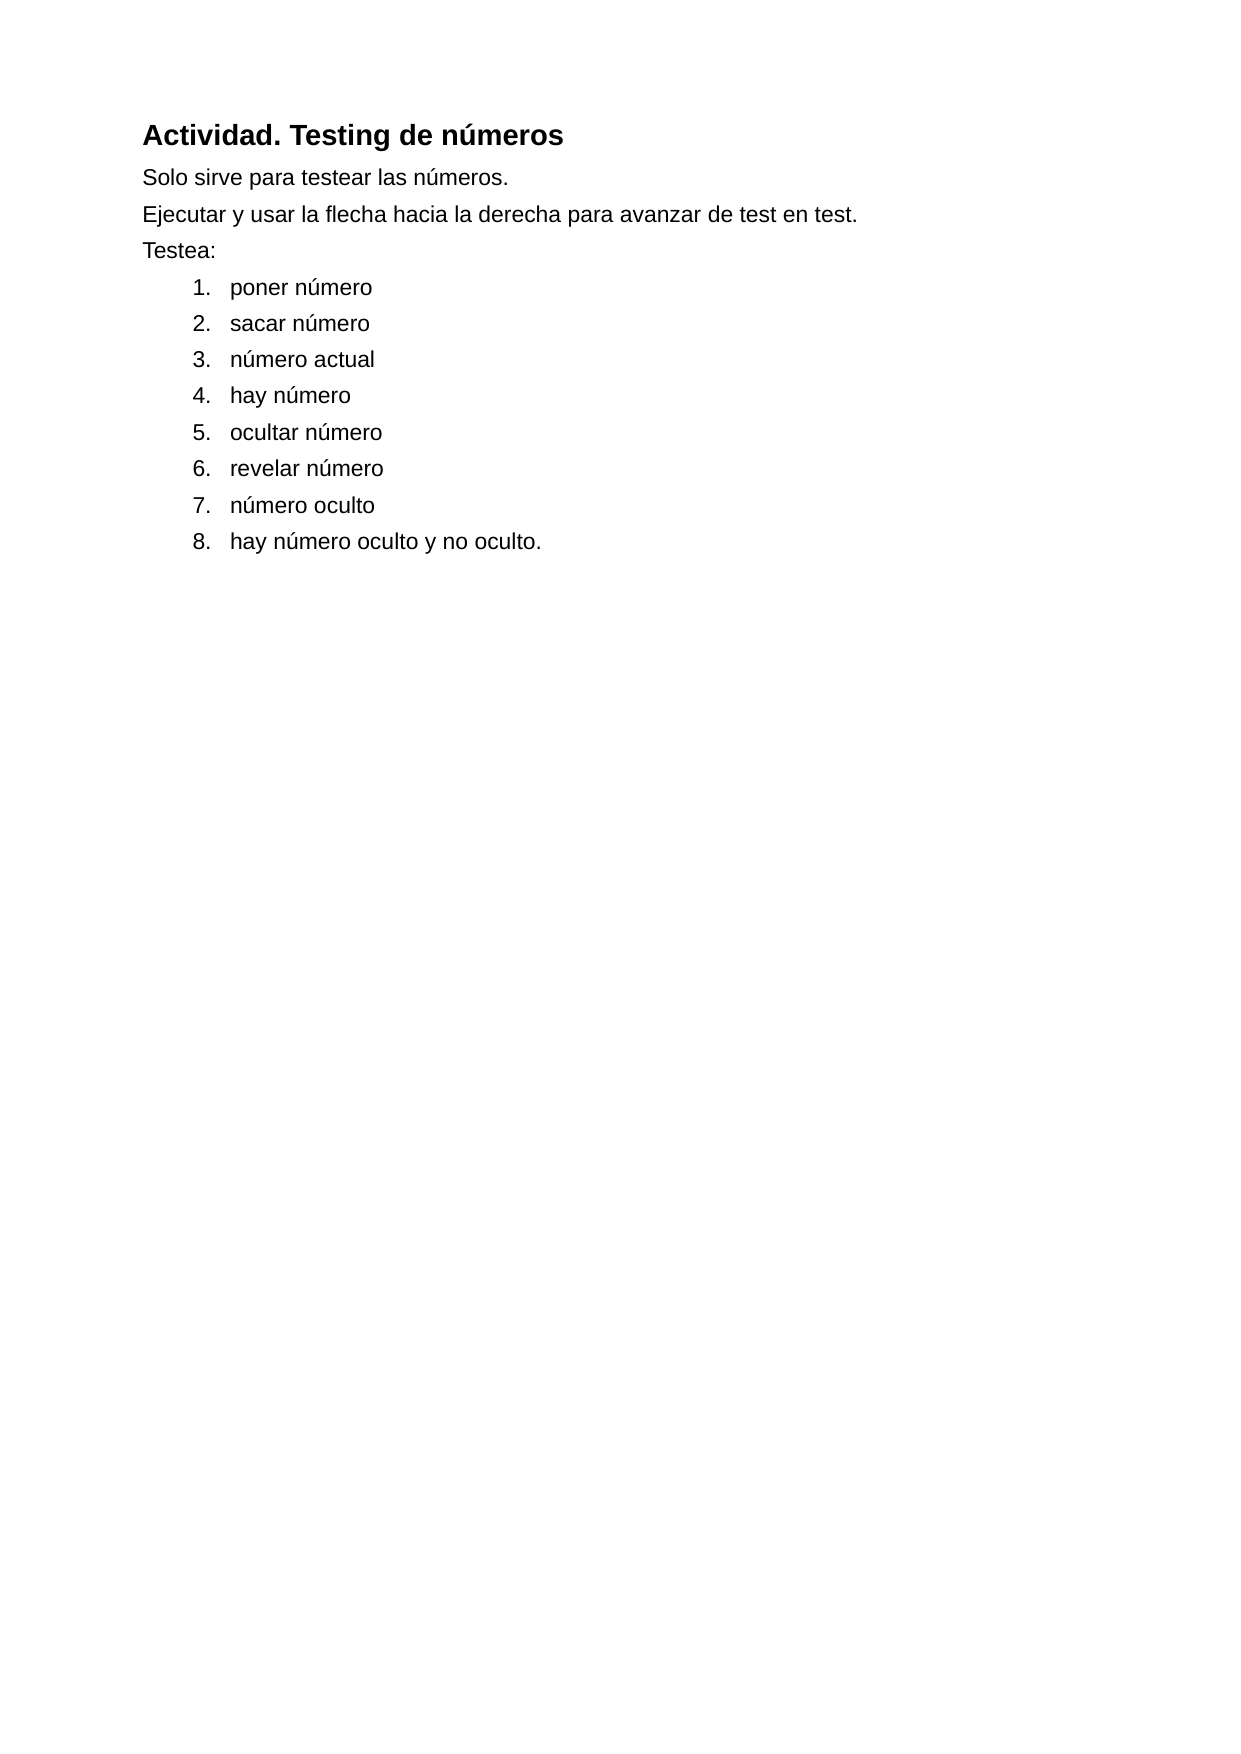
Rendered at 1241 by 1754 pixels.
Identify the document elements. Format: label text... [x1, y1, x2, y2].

list revelar número [192, 455, 1087, 482]
list número oculto [192, 492, 1087, 518]
text Actividad. Testing de números [142, 118, 1087, 152]
list sacar número [192, 310, 1087, 336]
list hay número oculto y no oculto. [192, 528, 1087, 554]
list hay número [192, 382, 1087, 409]
text Solo sirve para testear las números. [142, 164, 1087, 191]
list número actual [192, 346, 1087, 372]
list ocultar número [192, 419, 1087, 445]
text Ejecutar y usar la flecha hacia la derecha para avanzar de test en test. [142, 201, 1087, 227]
text Testea: [142, 237, 1087, 263]
list poner número [192, 273, 1087, 300]
